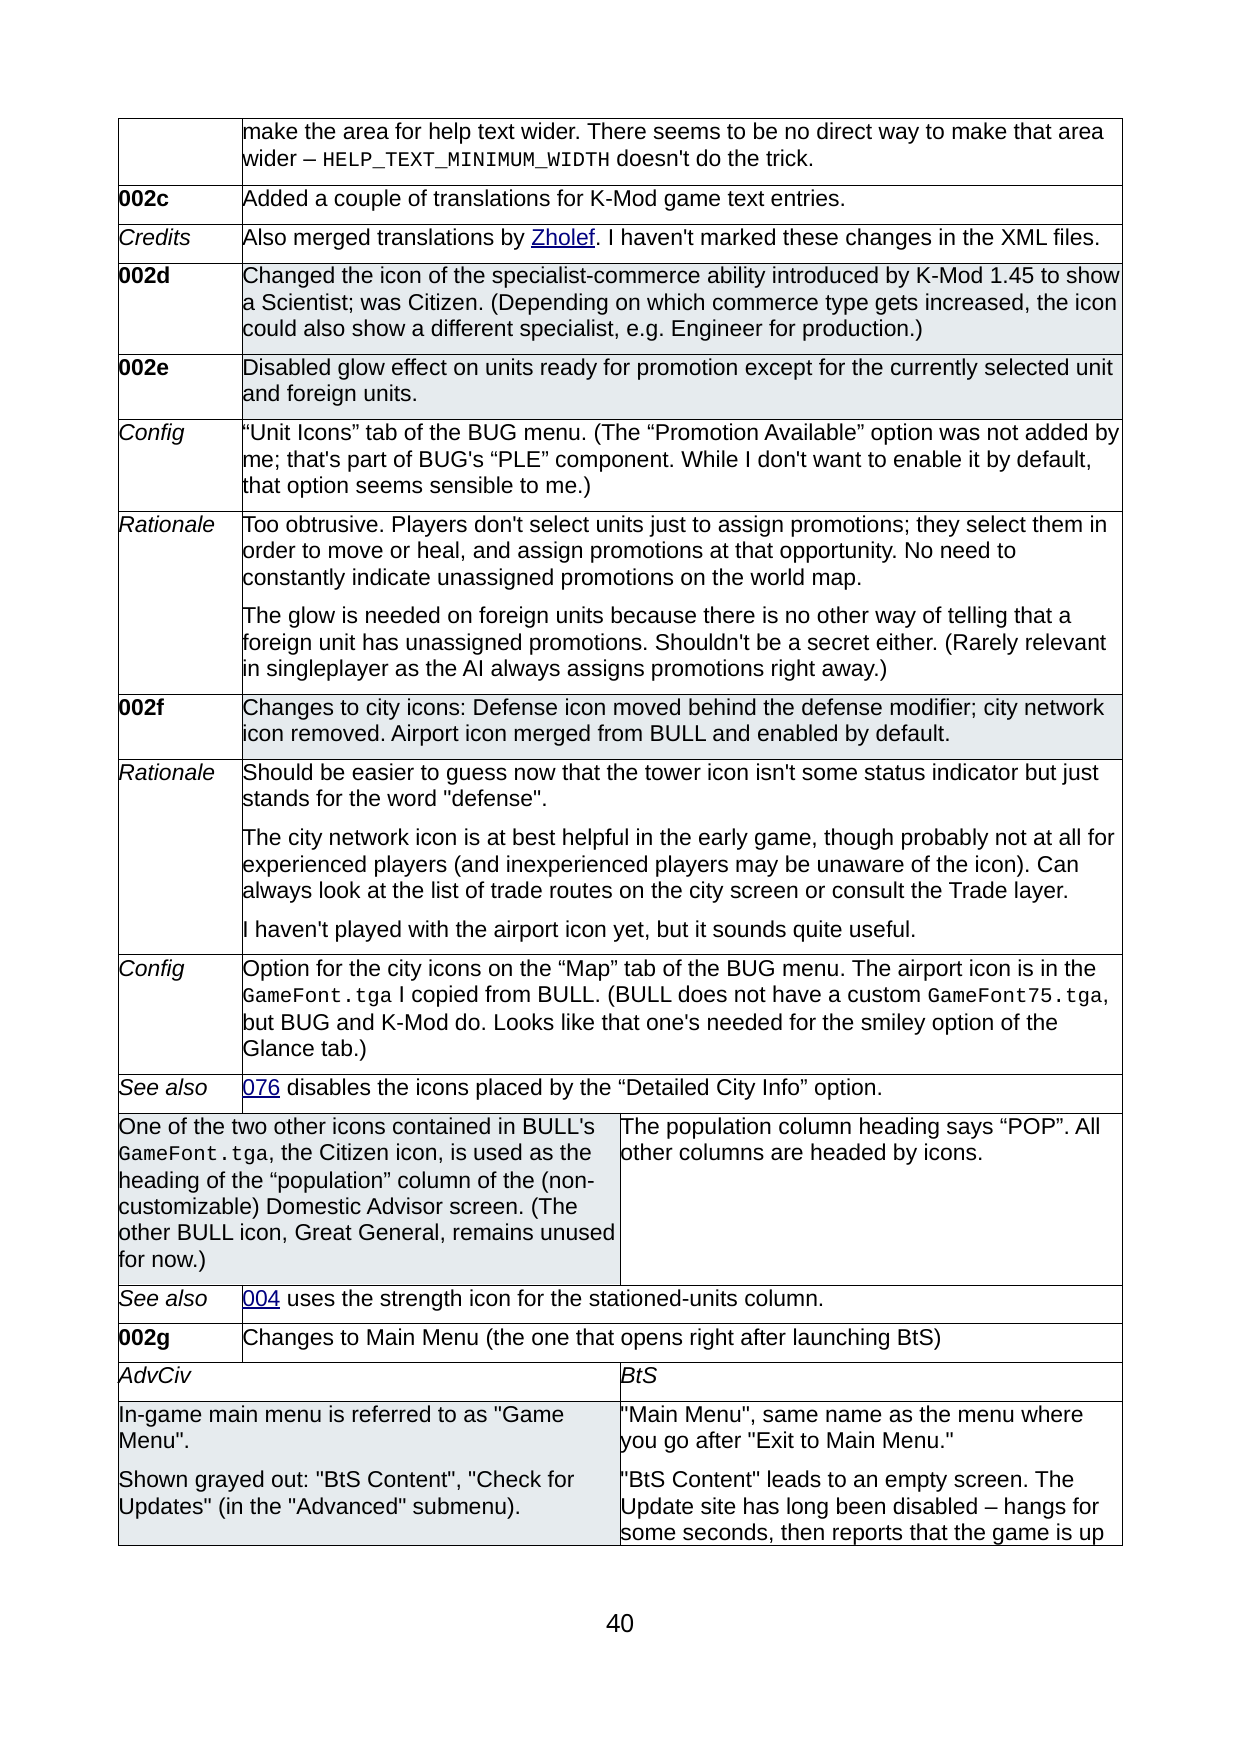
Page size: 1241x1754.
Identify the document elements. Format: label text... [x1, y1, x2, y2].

table_cell Config [119, 420, 242, 511]
table_cell Also merged translations by Zholef. I haven't marked these changes in the XML files. [243, 225, 1122, 262]
table_cell 002d [119, 264, 242, 354]
table_cell [119, 119, 242, 185]
table_cell Too obtrusive. Players don't select units just to assign promotions; they select them in order to move or heal, and assign promotions at that opportunity. No need to constantly indicate unassigned promotions on the world map. The glow is needed on foreign units because there is no other way of telling that a foreign unit has unassigned promotions. Shouldn't be a secret either. (Rarely relevant in singleplayer as the AI always assigns promotions right away.) [243, 512, 1122, 694]
table_cell Rationale [119, 760, 242, 954]
table_cell 002g [119, 1324, 242, 1362]
table_cell In-game main menu is referred to as "Game Menu". Shown grayed out: "BtS Content", "Check for Updates" (in the "Advanced" submenu). [119, 1402, 620, 1545]
table_cell “Unit Icons” tab of the BUG menu. (The “Promotion Available” option was not added by me; that's part of BUG's “PLE” component. While I don't want to enable it by default, that option seems sensible to me.) [243, 420, 1122, 511]
table_cell Added a couple of translations for K-Mod game text entries. [243, 186, 1122, 223]
table_cell Changes to Main Menu (the one that opens right after launching BtS) [243, 1324, 1122, 1362]
table_cell 076 disables the icons placed by the “Detailed City Info” option. [243, 1075, 1122, 1112]
table_cell Should be easier to guess now that the tower icon isn't some status indicator but just stands for the word "defense". The city network icon is at best helpful in the early game, though probably not at all for experienced players (and inexperienced players may be unaware of the icon). Can always look at the list of trade routes on the city screen or consult the Trade layer. I haven't played with the airport icon yet, but it sounds quite useful. [243, 760, 1122, 954]
table_cell One of the two other icons contained in BULL's GameFont.tga, the Citizen icon, is used as the heading of the “population” column of the (non-customizable) Domestic Advisor screen. (The other BULL icon, Great General, remains unused for now.) [119, 1114, 620, 1284]
table_cell "Main Menu", same name as the menu where you go after "Exit to Main Menu." "BtS Content" leads to an empty screen. The Update site has long been disabled – hangs for some seconds, then reports that the game is up [621, 1402, 1122, 1545]
table_cell Rationale [119, 512, 242, 694]
table_cell Changes to city icons: Defense icon moved behind the defense modifier; city network icon removed. Airport icon merged from BULL and enabled by default. [243, 695, 1122, 759]
table_cell 002c [119, 186, 242, 223]
table_cell BtS [621, 1363, 1122, 1401]
table_cell AdvCiv [119, 1363, 620, 1401]
table_cell 002f [119, 695, 242, 759]
table_cell Config [119, 955, 242, 1074]
table_cell make the area for help text wider. There seems to be no direct way to make that area wider – HELP_TEXT_MINIMUM_WIDTH doesn't do the trick. [243, 119, 1122, 185]
table_cell Changed the icon of the specialist-commerce ability introduced by K-Mod 1.45 to show a Scientist; was Citizen. (Depending on which commerce type gets increased, the icon could also show a different specialist, e.g. Engineer for production.) [243, 264, 1122, 354]
table_cell The population column heading says “POP”. All other columns are headed by icons. [621, 1114, 1122, 1284]
table_cell Credits [119, 225, 242, 262]
table_cell Disabled glow effect on units ready for promotion except for the currently selected unit and foreign units. [243, 355, 1122, 419]
table_cell 004 uses the strength icon for the stationed-units column. [243, 1286, 1122, 1323]
table_cell See also [119, 1286, 242, 1323]
table_cell Option for the city icons on the “Map” tab of the BUG menu. The airport icon is in the GameFont.tga I copied from BULL. (BULL does not have a custom GameFont75.tga, but BUG and K‑Mod do. Looks like that one's needed for the smiley option of the Glance tab.) [243, 955, 1122, 1074]
table_cell 002e [119, 355, 242, 419]
table_cell See also [119, 1075, 242, 1112]
